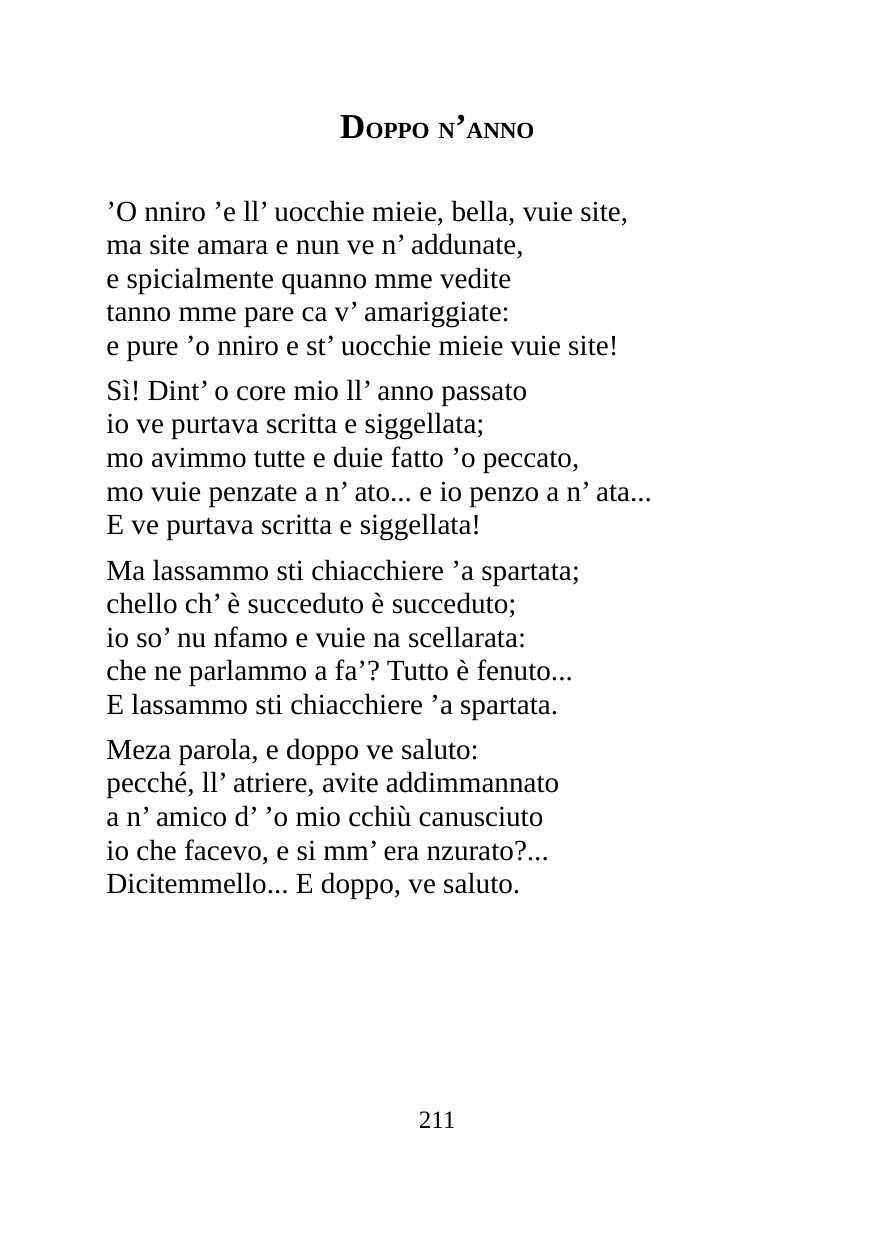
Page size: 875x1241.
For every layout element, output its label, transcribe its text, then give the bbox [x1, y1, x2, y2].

text mo vuie penzate a n’ ato... e io penzo a n’ ata... [106, 474, 768, 507]
text E ve purtava scritta e siggellata! [106, 507, 768, 541]
text Meza parola, e doppo ve saluto: [106, 732, 768, 766]
text Dicitemmello... E doppo, ve saluto. [106, 866, 768, 900]
text ma site amara e nun ve n’ addunate, [106, 227, 768, 261]
text pecché, ll’ atriere, avite addimmannato [106, 766, 768, 799]
text E lassammo sti chiacchiere ’a spartata. [106, 687, 768, 720]
text io che facevo, e si mm’ era nzurato?... [106, 833, 768, 866]
text che ne parlammo a fa’? Tutto è fenuto... [106, 653, 768, 687]
text io so’ nu nfamo e vuie na scellarata: [106, 620, 768, 653]
text tanno mme pare ca v’ amariggiate: [106, 294, 768, 328]
text e spicialmente quanno mme vedite [106, 261, 768, 294]
text Sì! Dint’ o core mio ll’ anno passato [106, 373, 768, 407]
text io ve purtava scritta e siggellata; [106, 407, 768, 440]
text e pure ’o nniro e st’ uocchie mieie vuie site! [106, 328, 768, 361]
text a n’ amico d’ ’o mio cchiù canusciuto [106, 799, 768, 833]
subtitle Doppo n’anno [106, 106, 768, 146]
text mo avimmo tutte e duie fatto ’o peccato, [106, 440, 768, 474]
text Ma lassammo sti chiacchiere ’a spartata; [106, 553, 768, 586]
text chello ch’ è succeduto è succeduto; [106, 586, 768, 620]
text ’O nniro ’e ll’ uocchie mieie, bella, vuie site, [106, 194, 768, 227]
